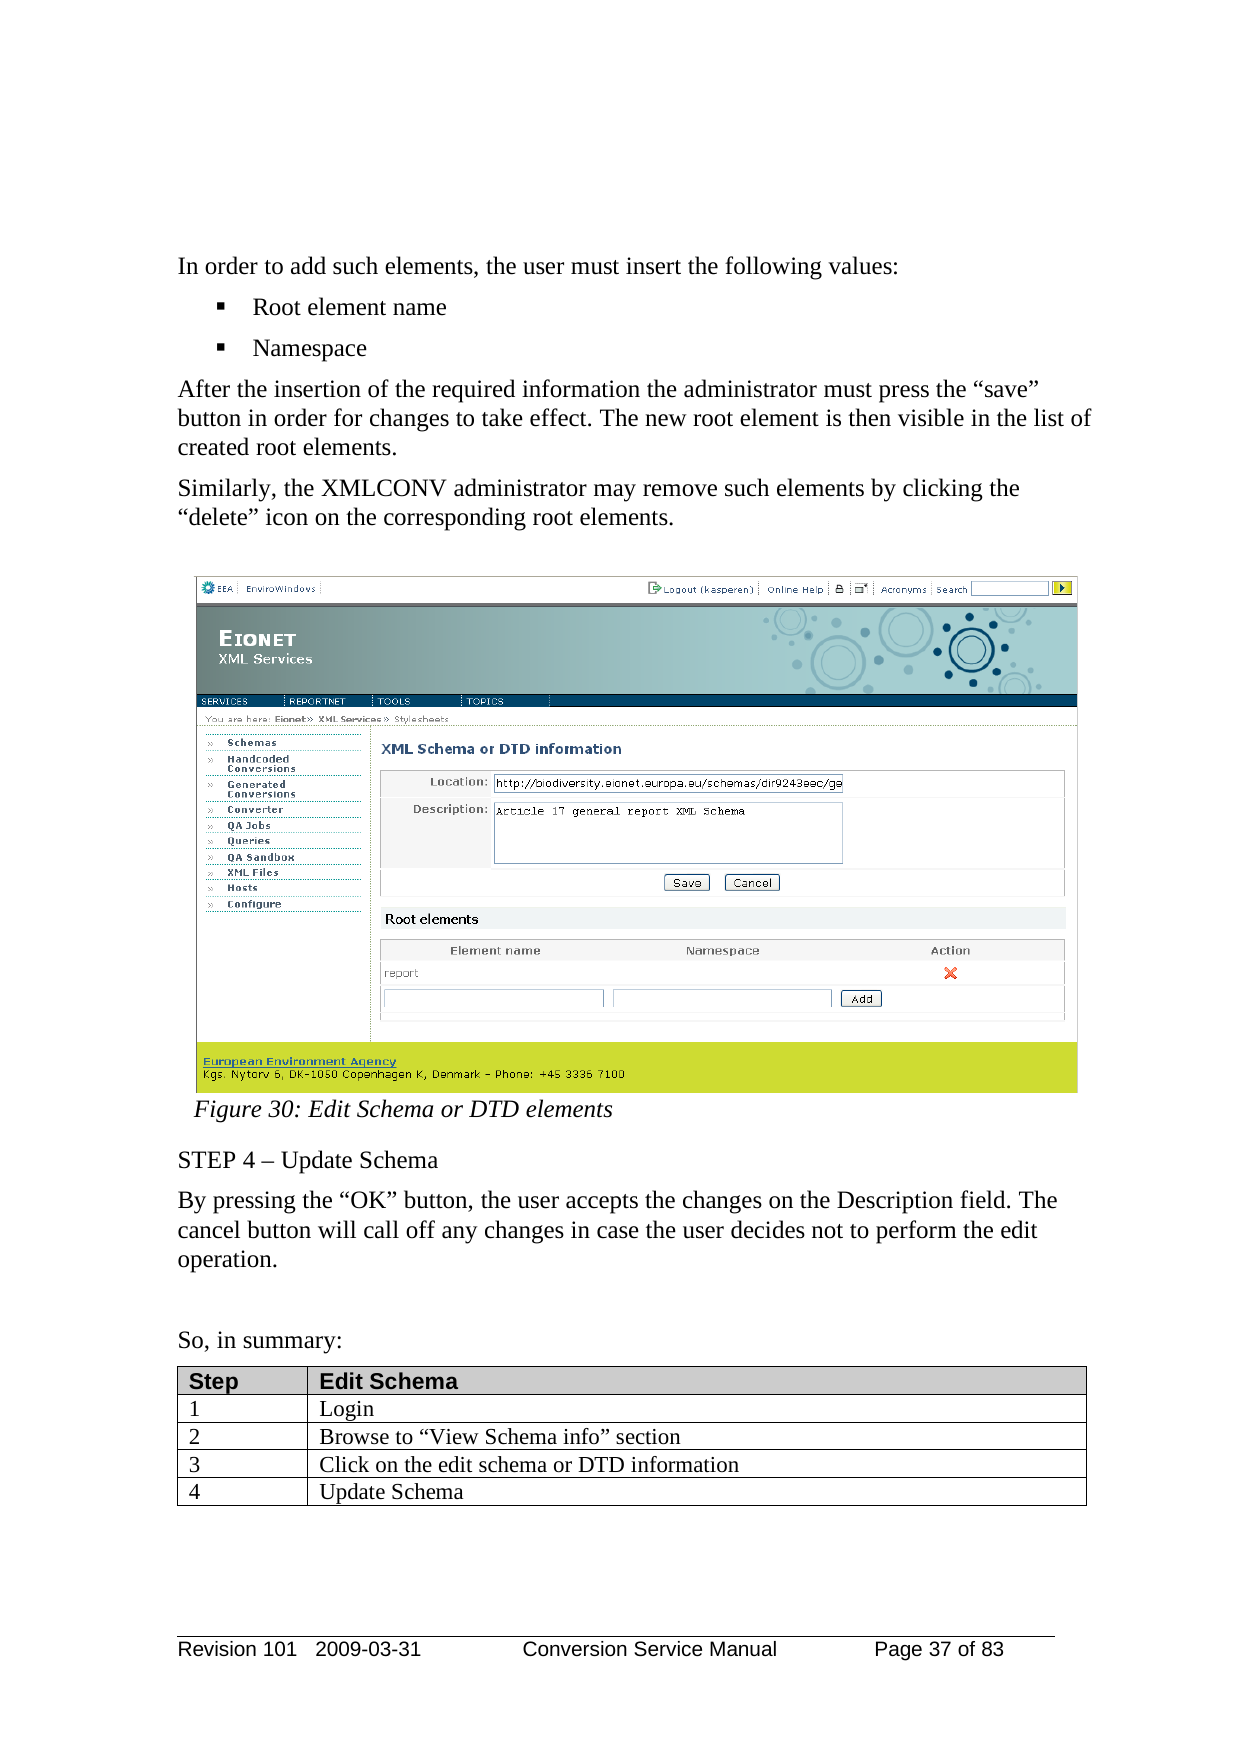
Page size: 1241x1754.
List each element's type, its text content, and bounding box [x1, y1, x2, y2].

table_cell Click on the edit schema or DTD information [308, 1450, 1086, 1477]
list Root element name [215, 292, 1092, 321]
table_cell Browse to “View Schema info” section [308, 1423, 1086, 1449]
table_cell 2 [178, 1423, 307, 1449]
text STEP 4 – Update Schema [177, 1144, 1092, 1174]
table_cell Update Schema [308, 1478, 1086, 1504]
table_header Edit Schema [308, 1367, 1086, 1394]
text After the insertion of the required information the administrator must press the “save” button in order for changes to take effect. The new root element is then visible in the list of created root elements. [177, 373, 1092, 461]
table_cell 3 [178, 1450, 307, 1477]
table_cell Login [308, 1395, 1086, 1422]
text Figure 30: Edit Schema or DTD elements [194, 1094, 1077, 1123]
text In order to add such elements, the user must insert the following values: [177, 251, 1092, 280]
text By pressing the “OK” button, the user accepts the changes on the Description field. The cancel button will call off any changes in case the user decides not to perform the edit operation. [177, 1185, 1092, 1273]
table_header Step [178, 1367, 307, 1394]
text So, in summary: [177, 1325, 1092, 1354]
list Namespace [215, 333, 1092, 362]
table_cell 4 [178, 1478, 307, 1504]
table_cell 1 [178, 1395, 307, 1422]
text Similarly, the XMLCONV administrator may remove such elements by clicking the “delete” icon on the corresponding root elements. [177, 472, 1092, 531]
